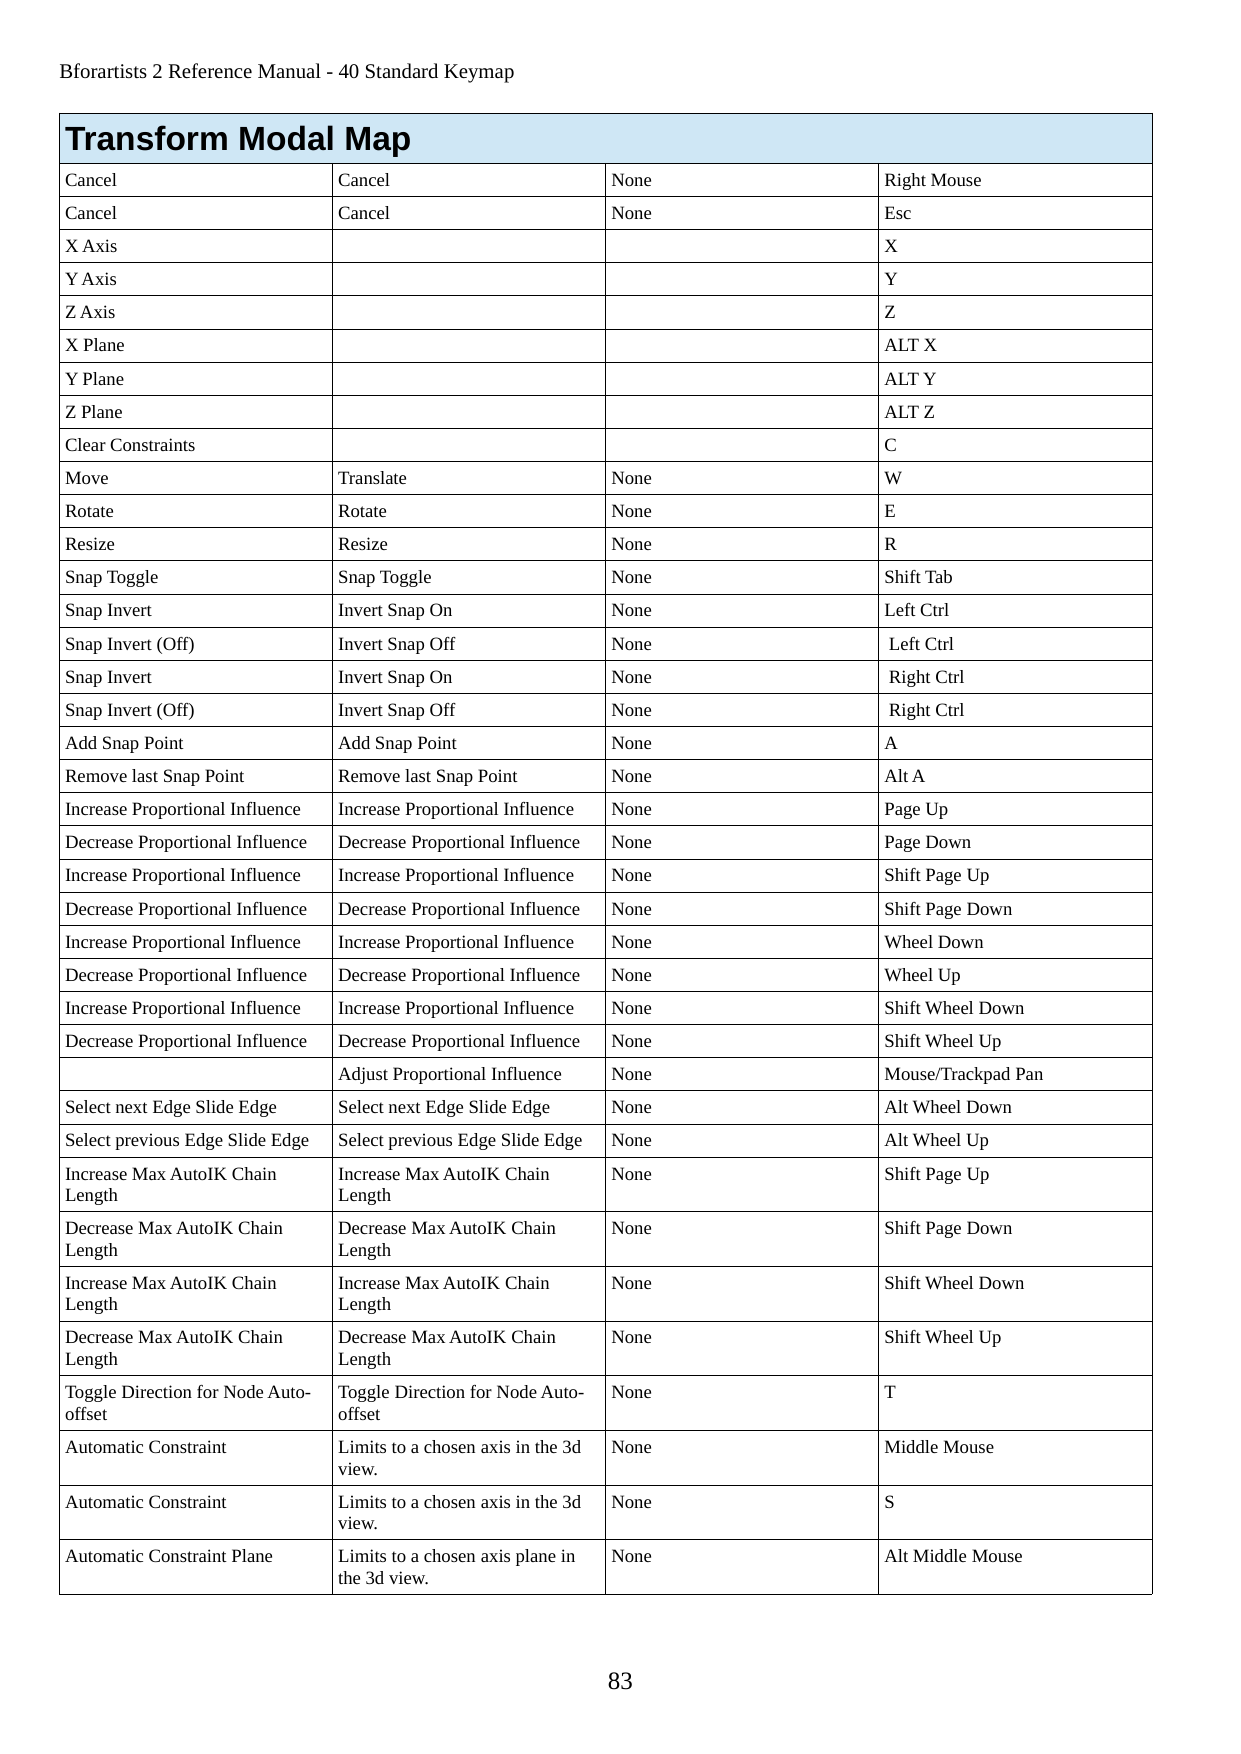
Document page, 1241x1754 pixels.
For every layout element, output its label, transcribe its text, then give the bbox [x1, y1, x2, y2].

table_cell Shift Wheel Down [879, 992, 1152, 1024]
table_cell None [606, 528, 878, 560]
table_cell X Plane [60, 330, 332, 362]
table_cell Limits to a chosen axis plane in the 3d view. [333, 1540, 605, 1594]
table_cell Increase Proportional Influence [60, 992, 332, 1024]
table_cell [333, 263, 605, 295]
table_cell Increase Proportional Influence [60, 926, 332, 958]
table_cell Cancel [333, 197, 605, 229]
table_cell None [606, 893, 878, 925]
table_cell Decrease Max AutoIK Chain Length [333, 1322, 605, 1375]
table_cell None [606, 826, 878, 858]
table_header Transform Modal Map [60, 114, 1152, 163]
table_cell [606, 363, 878, 395]
table_cell Shift Tab [879, 561, 1152, 593]
table_cell None [606, 495, 878, 527]
table_cell None [606, 462, 878, 494]
table_cell None [606, 1125, 878, 1157]
table_cell [606, 429, 878, 461]
table_cell A [879, 727, 1152, 759]
table_cell None [606, 1091, 878, 1123]
table_cell Wheel Up [879, 959, 1152, 991]
table_cell Increase Proportional Influence [333, 992, 605, 1024]
table_cell Shift Page Down [879, 1212, 1152, 1266]
table_cell None [606, 727, 878, 759]
table_cell None [606, 1431, 878, 1485]
table_cell Shift Page Down [879, 893, 1152, 925]
table_cell None [606, 595, 878, 627]
table_cell Increase Max AutoIK Chain Length [333, 1158, 605, 1211]
table_cell Wheel Down [879, 926, 1152, 958]
table_cell E [879, 495, 1152, 527]
table_cell Clear Constraints [60, 429, 332, 461]
table_cell None [606, 1212, 878, 1266]
table_cell Right Ctrl [879, 661, 1152, 693]
table_cell Alt Wheel Up [879, 1125, 1152, 1157]
table_cell Invert Snap On [333, 661, 605, 693]
table_cell Decrease Max AutoIK Chain Length [60, 1212, 332, 1266]
table_cell T [879, 1376, 1152, 1430]
table_cell None [606, 694, 878, 726]
table_cell None [606, 992, 878, 1024]
table_cell Shift Wheel Up [879, 1322, 1152, 1375]
table_cell W [879, 462, 1152, 494]
table_cell Increase Max AutoIK Chain Length [60, 1267, 332, 1321]
table_cell X Axis [60, 230, 332, 262]
table_cell Decrease Proportional Influence [60, 1025, 332, 1057]
table_cell Resize [333, 528, 605, 560]
table_cell Increase Max AutoIK Chain Length [333, 1267, 605, 1321]
table_cell [333, 330, 605, 362]
table_cell Right Ctrl [879, 694, 1152, 726]
table_cell [333, 396, 605, 428]
table_cell Z [879, 296, 1152, 328]
table_cell None [606, 661, 878, 693]
table_cell Snap Invert [60, 595, 332, 627]
table_cell Limits to a chosen axis in the 3d view. [333, 1486, 605, 1539]
table_cell Page Up [879, 793, 1152, 825]
table_cell None [606, 1540, 878, 1594]
table_cell ALT Y [879, 363, 1152, 395]
table_cell Resize [60, 528, 332, 560]
table_cell [606, 396, 878, 428]
table_cell Automatic Constraint [60, 1431, 332, 1485]
table_cell [333, 230, 605, 262]
table_cell S [879, 1486, 1152, 1539]
table_cell Cancel [333, 164, 605, 196]
table_cell Mouse/Trackpad Pan [879, 1058, 1152, 1090]
table_cell Rotate [333, 495, 605, 527]
table_cell Decrease Proportional Influence [333, 959, 605, 991]
table_cell None [606, 1486, 878, 1539]
table_cell Automatic Constraint Plane [60, 1540, 332, 1594]
table_cell Snap Invert (Off) [60, 628, 332, 660]
table_cell [60, 1058, 332, 1090]
table_cell Select next Edge Slide Edge [333, 1091, 605, 1123]
table_cell Select previous Edge Slide Edge [60, 1125, 332, 1157]
table_cell Increase Proportional Influence [333, 793, 605, 825]
table_cell None [606, 860, 878, 892]
table_cell Y Axis [60, 263, 332, 295]
table_cell Increase Proportional Influence [333, 860, 605, 892]
table_cell Snap Toggle [60, 561, 332, 593]
table_cell Cancel [60, 197, 332, 229]
table_cell None [606, 628, 878, 660]
table_cell Cancel [60, 164, 332, 196]
table_cell Shift Wheel Down [879, 1267, 1152, 1321]
table_cell Limits to a chosen axis in the 3d view. [333, 1431, 605, 1485]
table_cell Decrease Proportional Influence [60, 959, 332, 991]
table_cell None [606, 1376, 878, 1430]
table_cell None [606, 959, 878, 991]
table_cell Invert Snap Off [333, 628, 605, 660]
table_cell Left Ctrl [879, 628, 1152, 660]
table_cell None [606, 1058, 878, 1090]
table_cell Decrease Proportional Influence [333, 1025, 605, 1057]
table_cell Z Axis [60, 296, 332, 328]
table_cell Middle Mouse [879, 1431, 1152, 1485]
table_cell None [606, 1158, 878, 1211]
table_cell Add Snap Point [333, 727, 605, 759]
table_cell None [606, 926, 878, 958]
table_cell [333, 363, 605, 395]
table_cell Increase Proportional Influence [60, 793, 332, 825]
table_cell None [606, 1322, 878, 1375]
table_cell [606, 263, 878, 295]
table_cell None [606, 760, 878, 792]
table_cell Y Plane [60, 363, 332, 395]
table_cell Decrease Proportional Influence [60, 893, 332, 925]
table_cell Snap Toggle [333, 561, 605, 593]
table_cell Increase Proportional Influence [333, 926, 605, 958]
table_cell Alt Wheel Down [879, 1091, 1152, 1123]
table_cell Decrease Proportional Influence [60, 826, 332, 858]
table_cell Snap Invert [60, 661, 332, 693]
table_cell Adjust Proportional Influence [333, 1058, 605, 1090]
table_cell Esc [879, 197, 1152, 229]
table_cell None [606, 164, 878, 196]
table_cell Shift Wheel Up [879, 1025, 1152, 1057]
table_cell Left Ctrl [879, 595, 1152, 627]
table_cell Alt Middle Mouse [879, 1540, 1152, 1594]
table_cell Remove last Snap Point [60, 760, 332, 792]
table_cell None [606, 197, 878, 229]
table_cell Add Snap Point [60, 727, 332, 759]
table_cell Select next Edge Slide Edge [60, 1091, 332, 1123]
table_cell Increase Max AutoIK Chain Length [60, 1158, 332, 1211]
table_cell Z Plane [60, 396, 332, 428]
table_cell Invert Snap On [333, 595, 605, 627]
table_cell Page Down [879, 826, 1152, 858]
table_cell Right Mouse [879, 164, 1152, 196]
table_cell Y [879, 263, 1152, 295]
table_cell Shift Page Up [879, 1158, 1152, 1211]
table_cell C [879, 429, 1152, 461]
table_cell Select previous Edge Slide Edge [333, 1125, 605, 1157]
table_cell Move [60, 462, 332, 494]
table_cell None [606, 1025, 878, 1057]
table_cell Remove last Snap Point [333, 760, 605, 792]
table_cell [606, 230, 878, 262]
table_cell Shift Page Up [879, 860, 1152, 892]
table_cell Decrease Proportional Influence [333, 893, 605, 925]
table_cell Translate [333, 462, 605, 494]
table_cell [606, 296, 878, 328]
table_cell Rotate [60, 495, 332, 527]
table_cell Toggle Direction for Node Auto-offset [333, 1376, 605, 1430]
table_cell Decrease Max AutoIK Chain Length [333, 1212, 605, 1266]
table_cell None [606, 561, 878, 593]
table_cell [333, 296, 605, 328]
table_cell Invert Snap Off [333, 694, 605, 726]
table_cell ALT X [879, 330, 1152, 362]
table_cell Increase Proportional Influence [60, 860, 332, 892]
table_cell Alt A [879, 760, 1152, 792]
table_cell [606, 330, 878, 362]
table_cell None [606, 793, 878, 825]
table_cell Toggle Direction for Node Auto-offset [60, 1376, 332, 1430]
table_cell Decrease Max AutoIK Chain Length [60, 1322, 332, 1375]
table_cell [333, 429, 605, 461]
table_cell Decrease Proportional Influence [333, 826, 605, 858]
table_cell Automatic Constraint [60, 1486, 332, 1539]
table_cell None [606, 1267, 878, 1321]
table_cell ALT Z [879, 396, 1152, 428]
table_cell Snap Invert (Off) [60, 694, 332, 726]
table_cell R [879, 528, 1152, 560]
table_cell X [879, 230, 1152, 262]
